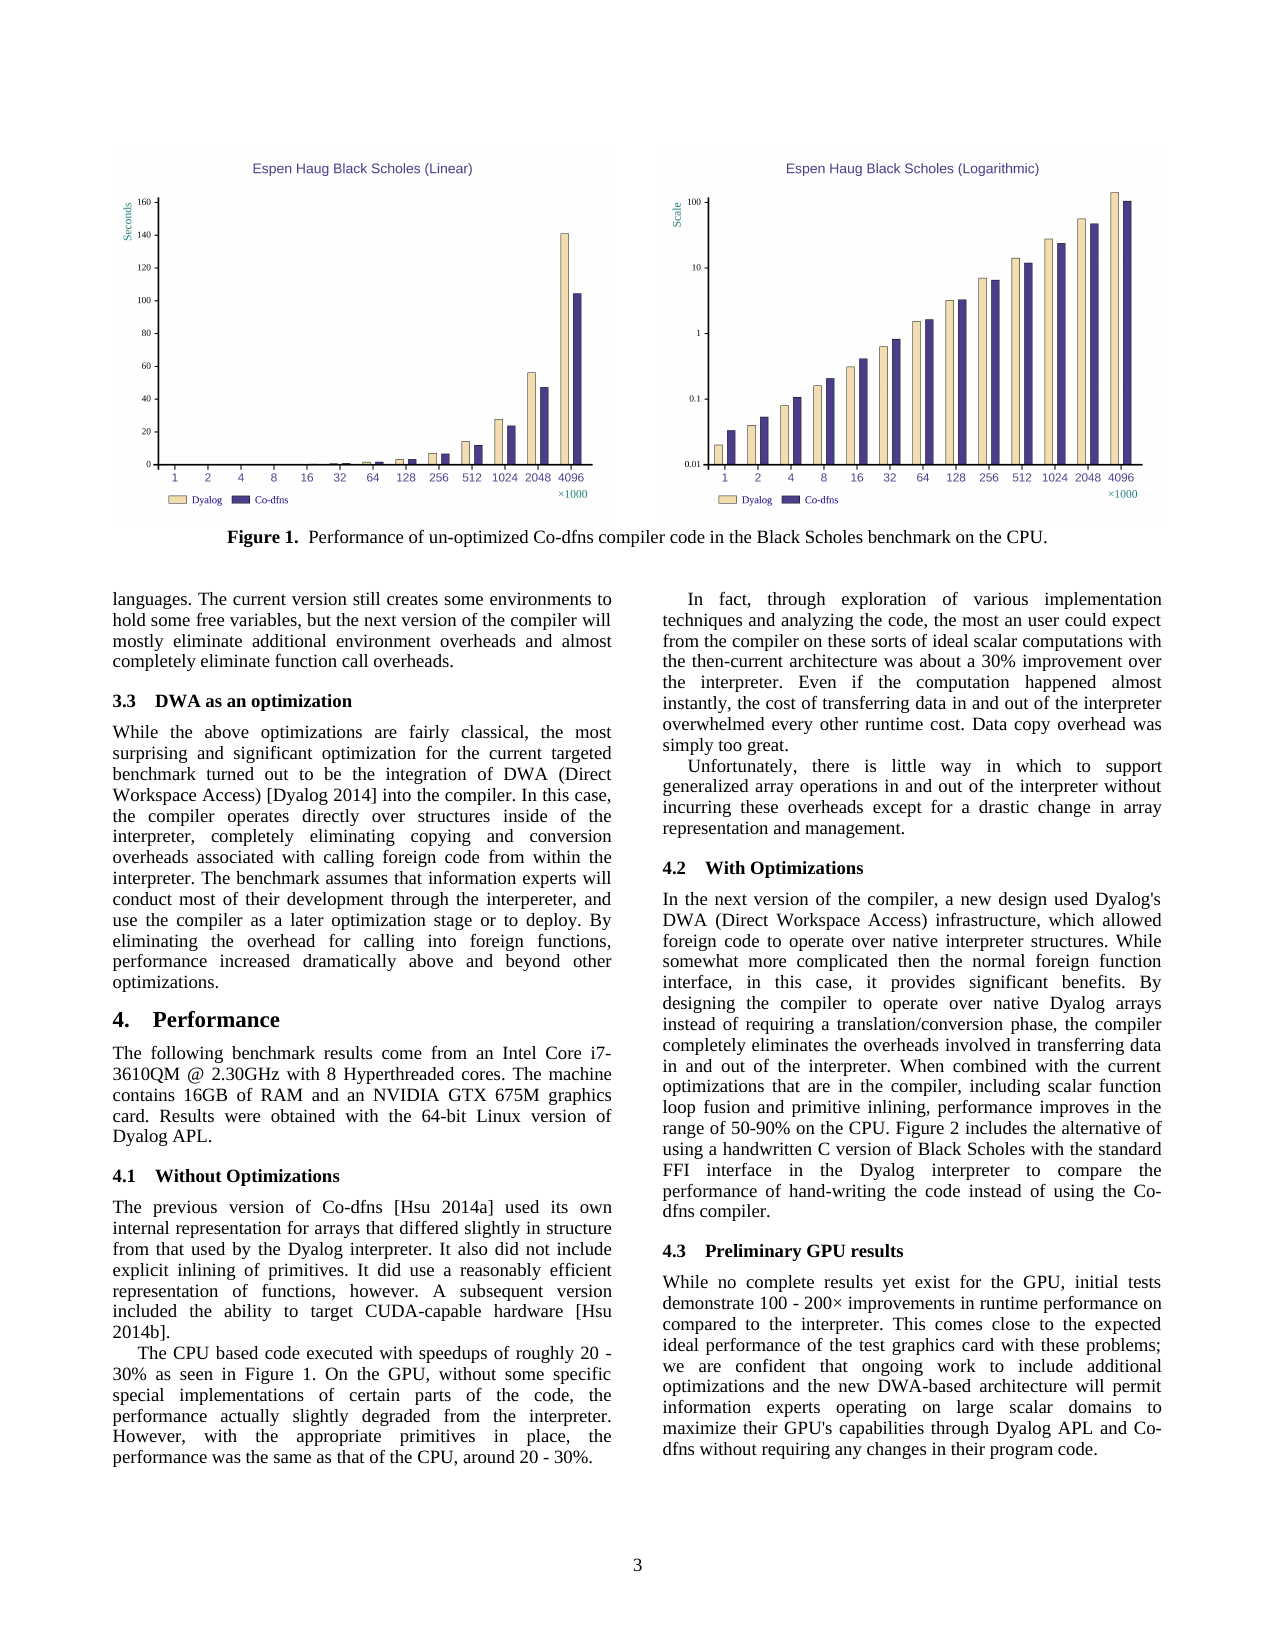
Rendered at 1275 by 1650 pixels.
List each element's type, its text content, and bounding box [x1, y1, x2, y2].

text The previous version of Co-dfns [Hsu 2014a] used its own internal representation for arrays that differed slightly in structure from that used by the Dyalog interpreter. It also did not include explicit inlining of primitives. It did use a reasonably efficient representation of functions, however. A subsequent version included the ability to target CUDA-capable hardware [Hsu 2014b]. [112, 1197, 612, 1343]
text In the next version of the compiler, a new design used Dyalog's DWA (Direct Workspace Access) infrastructure, which allowed foreign code to operate over native interpreter structures. While somewhat more complicated then the normal foreign function interface, in this case, it provides significant benefits. By designing the compiler to operate over native Dyalog arrays instead of requiring a translation/conversion phase, the compiler completely eliminates the overheads involved in transferring data in and out of the interpreter. When combined with the current optimizations that are in the compiler, including scalar function loop fusion and primitive inlining, performance improves in the range of 50-90% on the CPU. Figure 2 includes the alternative of using a handwritten C version of Black Scholes with the standard FFI interface in the Dyalog interpreter to compare the performance of hand-writing the code instead of using the Co-dfns compiler. [662, 889, 1162, 1222]
picture [112, 150, 613, 525]
text Figure 1. Performance of un-optimized Co-dfns compiler code in the Black Scholes benchmark on the CPU. [112, 527, 1162, 548]
picture [662, 150, 1163, 525]
subtitle Performance [112, 1005, 612, 1032]
subtitle Preliminary GPU results [662, 1241, 1162, 1262]
text While the above optimizations are fairly classical, the most surprising and significant optimization for the current targeted benchmark turned out to be the integration of DWA (Direct Workspace Access) [Dyalog 2014] into the compiler. In this case, the compiler operates directly over structures inside of the interpreter, completely eliminating copying and conversion overheads associated with calling foreign code from within the interpreter. The benchmark assumes that information experts will conduct most of their development through the interpereter, and use the compiler as a later optimization stage or to deploy. By eliminating the overhead for calling into foreign functions, performance increased dramatically above and beyond other optimizations. [112, 722, 612, 993]
subtitle Without Optimizations [112, 1166, 612, 1187]
subtitle With Optimizations [662, 857, 1162, 878]
text languages. The current version still creates some environments to hold some free variables, but the next version of the compiler will mostly eliminate additional environment overheads and almost completely eliminate function call overheads. [112, 589, 612, 672]
text Unfortunately, there is little way in which to support generalized array operations in and out of the interpreter without incurring these overheads except for a drastic change in array representation and management. [662, 755, 1162, 839]
text The following benchmark results come from an Intel Core i7-3610QM @ 2.30GHz with 8 Hyperthreaded cores. The machine contains 16GB of RAM and an NVIDIA GTX 675M graphics card. Results were obtained with the 64-bit Linux version of Dyalog APL. [112, 1043, 612, 1147]
subtitle DWA as an optimization [112, 691, 612, 712]
text In fact, through exploration of various implementation techniques and analyzing the code, the most an user could expect from the compiler on these sorts of ideal scalar computations with the then-current architecture was about a 30% improvement over the interpreter. Even if the computation happened almost instantly, the cost of transferring data in and out of the interpreter overwhelmed every other runtime cost. Data copy overhead was simply too great. [662, 589, 1162, 755]
text While no complete results yet exist for the GPU, initial tests demonstrate 100 - 200× improvements in runtime performance on compared to the interpreter. This comes close to the expected ideal performance of the test graphics card with these problems; we are confident that ongoing work to include additional optimizations and the new DWA-based architecture will permit information experts operating on large scalar domains to maximize their GPU's capabilities through Dyalog APL and Co-dfns without requiring any changes in their program code. [662, 1272, 1162, 1459]
text The CPU based code executed with speedups of roughly 20 - 30% as seen in Figure 1. On the GPU, without some specific special implementations of certain parts of the code, the performance actually slightly degraded from the interpreter. However, with the appropriate primitives in place, the performance was the same as that of the CPU, around 20 - 30%. [112, 1343, 612, 1468]
